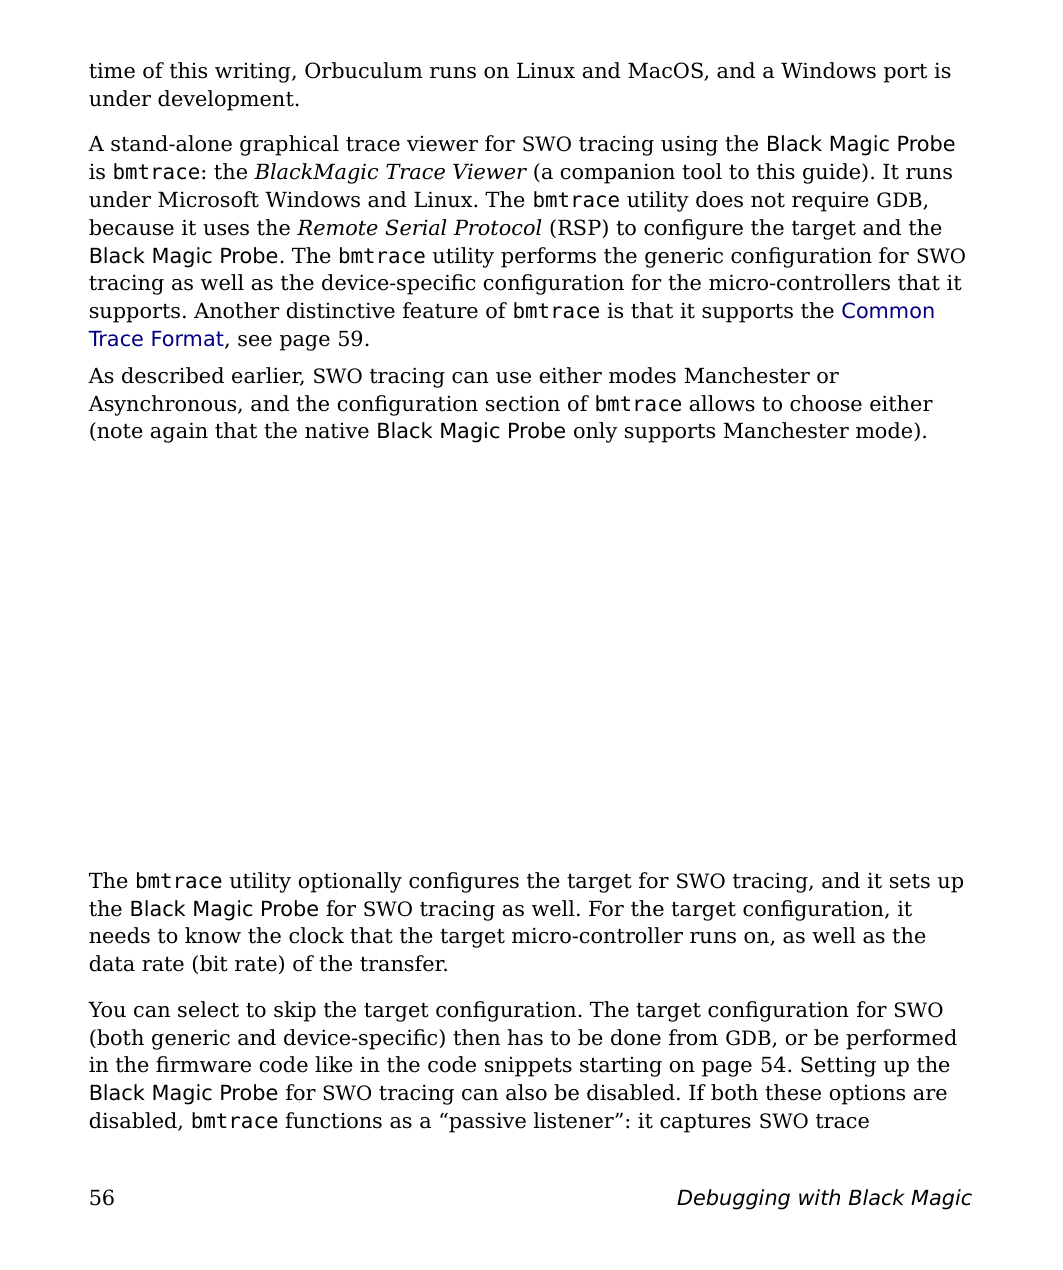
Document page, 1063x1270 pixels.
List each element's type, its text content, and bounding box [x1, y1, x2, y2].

text The bmtrace utility optionally configures the target for SWO tracing, and it sets up the Black Magic Probe for SWO tracing as well. For the target configuration, it needs to know the clock that the target micro-controller runs on, as well as the data rate (bit rate) of the transfer. [88, 869, 974, 977]
text As described earlier, SWO tracing can use either modes Manchester or Asynchronous, and the configuration section of bmtrace allows to choose either (note again that the native Black Magic Probe only supports Manchester mode). [88, 364, 974, 444]
text You can select to skip the target configuration. The target configuration for SWO (both generic and device-specific) then has to be done from GDB, or be performed in the firmware code like in the code snippets starting on page 54. Setting up the Black Magic Probe for SWO tracing can also be disabled. If both these options are disabled, bmtrace functions as a “passive listener”: it captures SWO trace [88, 998, 974, 1133]
text A stand-alone graphical trace viewer for SWO tracing using the Black Magic Probe is bmtrace: the BlackMagic Trace Viewer (a companion tool to this guide). It runs under Microsoft Windows and Linux. The bmtrace utility does not require GDB, because it uses the Remote Serial Protocol (RSP) to configure the target and the Black Magic Probe. The bmtrace utility performs the generic configuration for SWO tracing as well as the device-specific configuration for the micro-controllers that it supports. Another distinctive feature of bmtrace is that it supports the Common Trace Format, see page 59. [88, 132, 974, 351]
text time of this writing, Orbuculum runs on Linux and MacOS, and a Windows port is under development. [88, 59, 974, 111]
